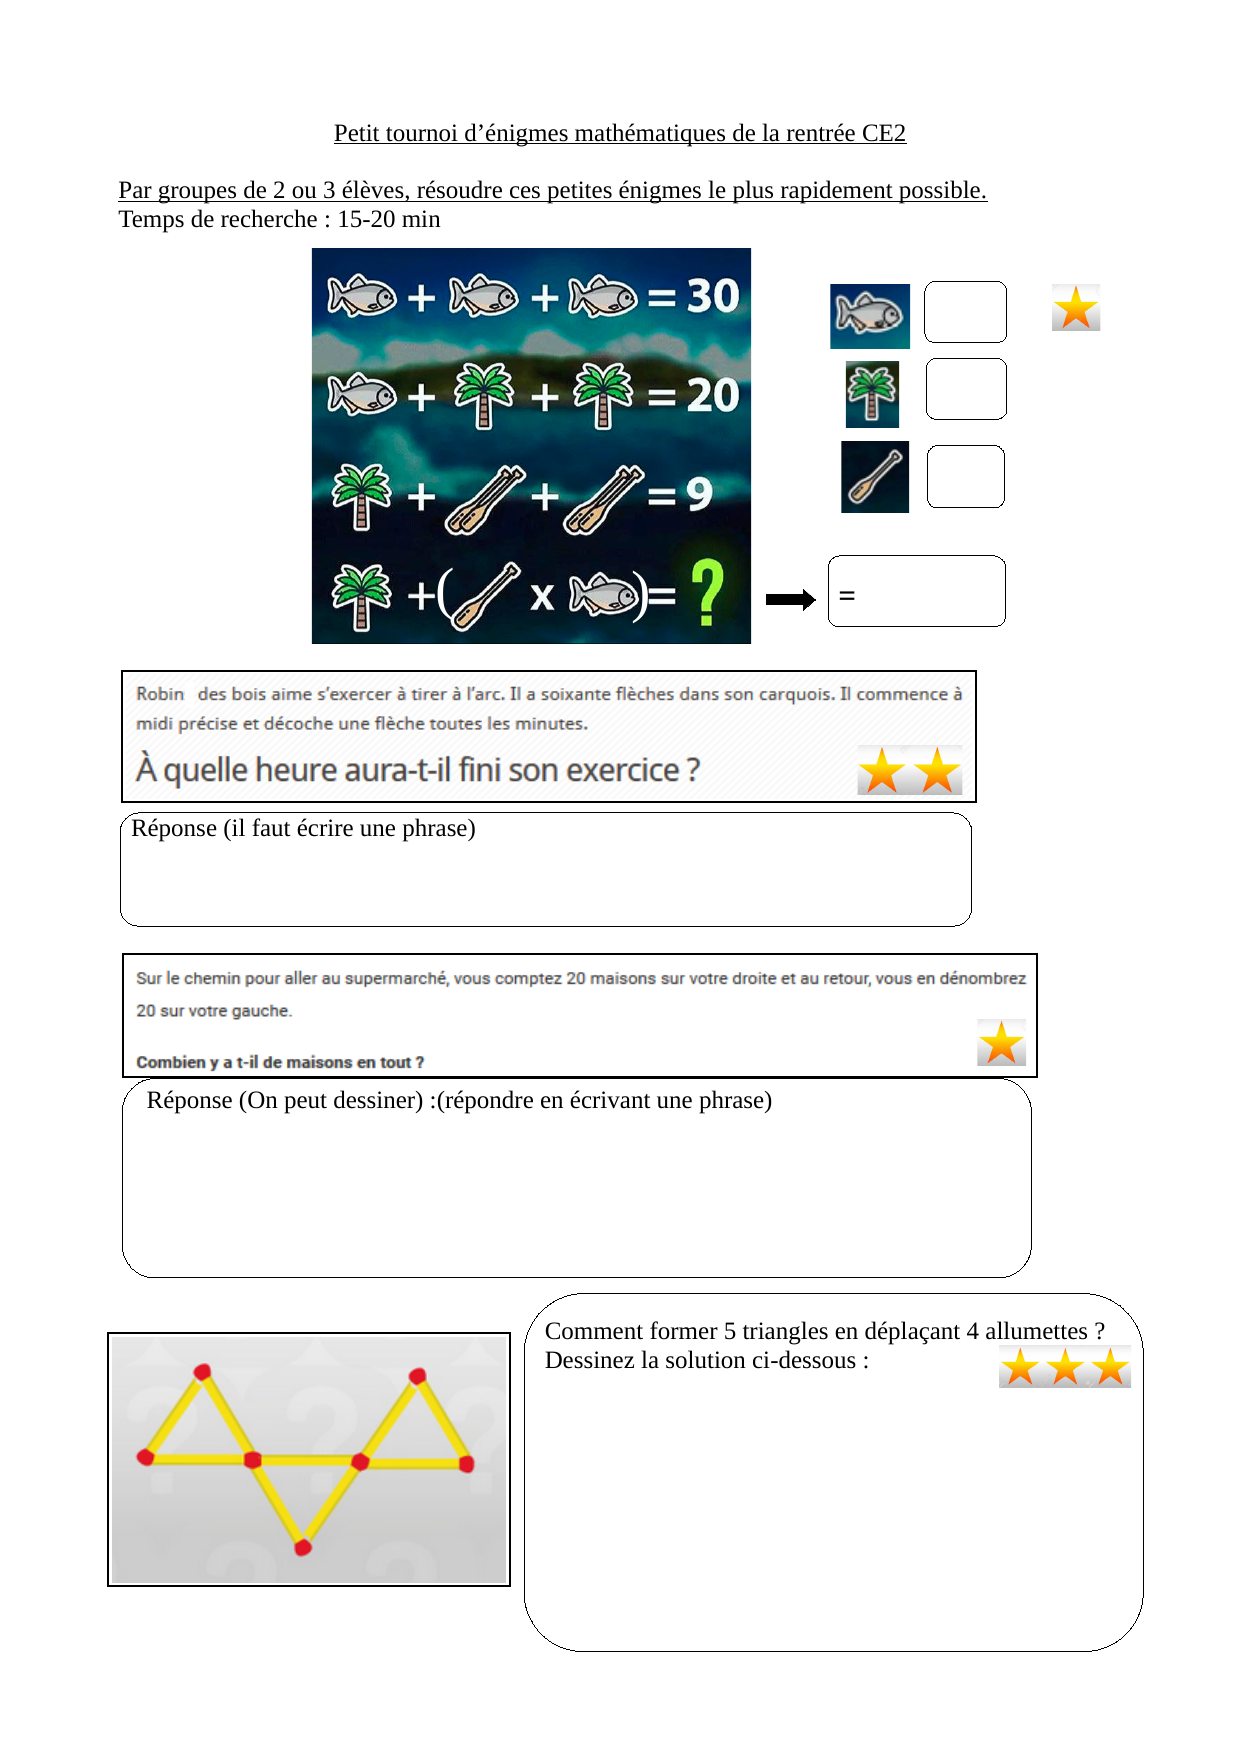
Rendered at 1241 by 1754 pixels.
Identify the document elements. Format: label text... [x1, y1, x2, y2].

picture [830, 284, 911, 336]
picture [125, 674, 972, 799]
picture [467, 439, 488, 448]
picture [830, 344, 845, 349]
picture [127, 957, 1034, 1074]
picture [845, 409, 856, 413]
picture [311, 248, 752, 434]
picture [571, 635, 590, 644]
picture [311, 424, 752, 644]
picture [112, 1337, 506, 1583]
picture [742, 389, 752, 396]
text Temps de recherche : 15-20 min [118, 204, 1122, 233]
picture [636, 636, 645, 644]
picture [434, 437, 477, 465]
picture [311, 447, 320, 452]
picture [999, 1345, 1132, 1388]
picture [1052, 284, 1101, 331]
text Par groupes de 2 ou 3 élèves, résoudre ces petites énigmes le plus rapidement possible. [118, 176, 1122, 204]
picture [845, 361, 900, 421]
picture [333, 431, 338, 442]
picture [841, 441, 910, 513]
picture [854, 329, 911, 349]
text Petit tournoi d’énigmes mathématiques de la rentrée CE2 [118, 118, 1122, 147]
